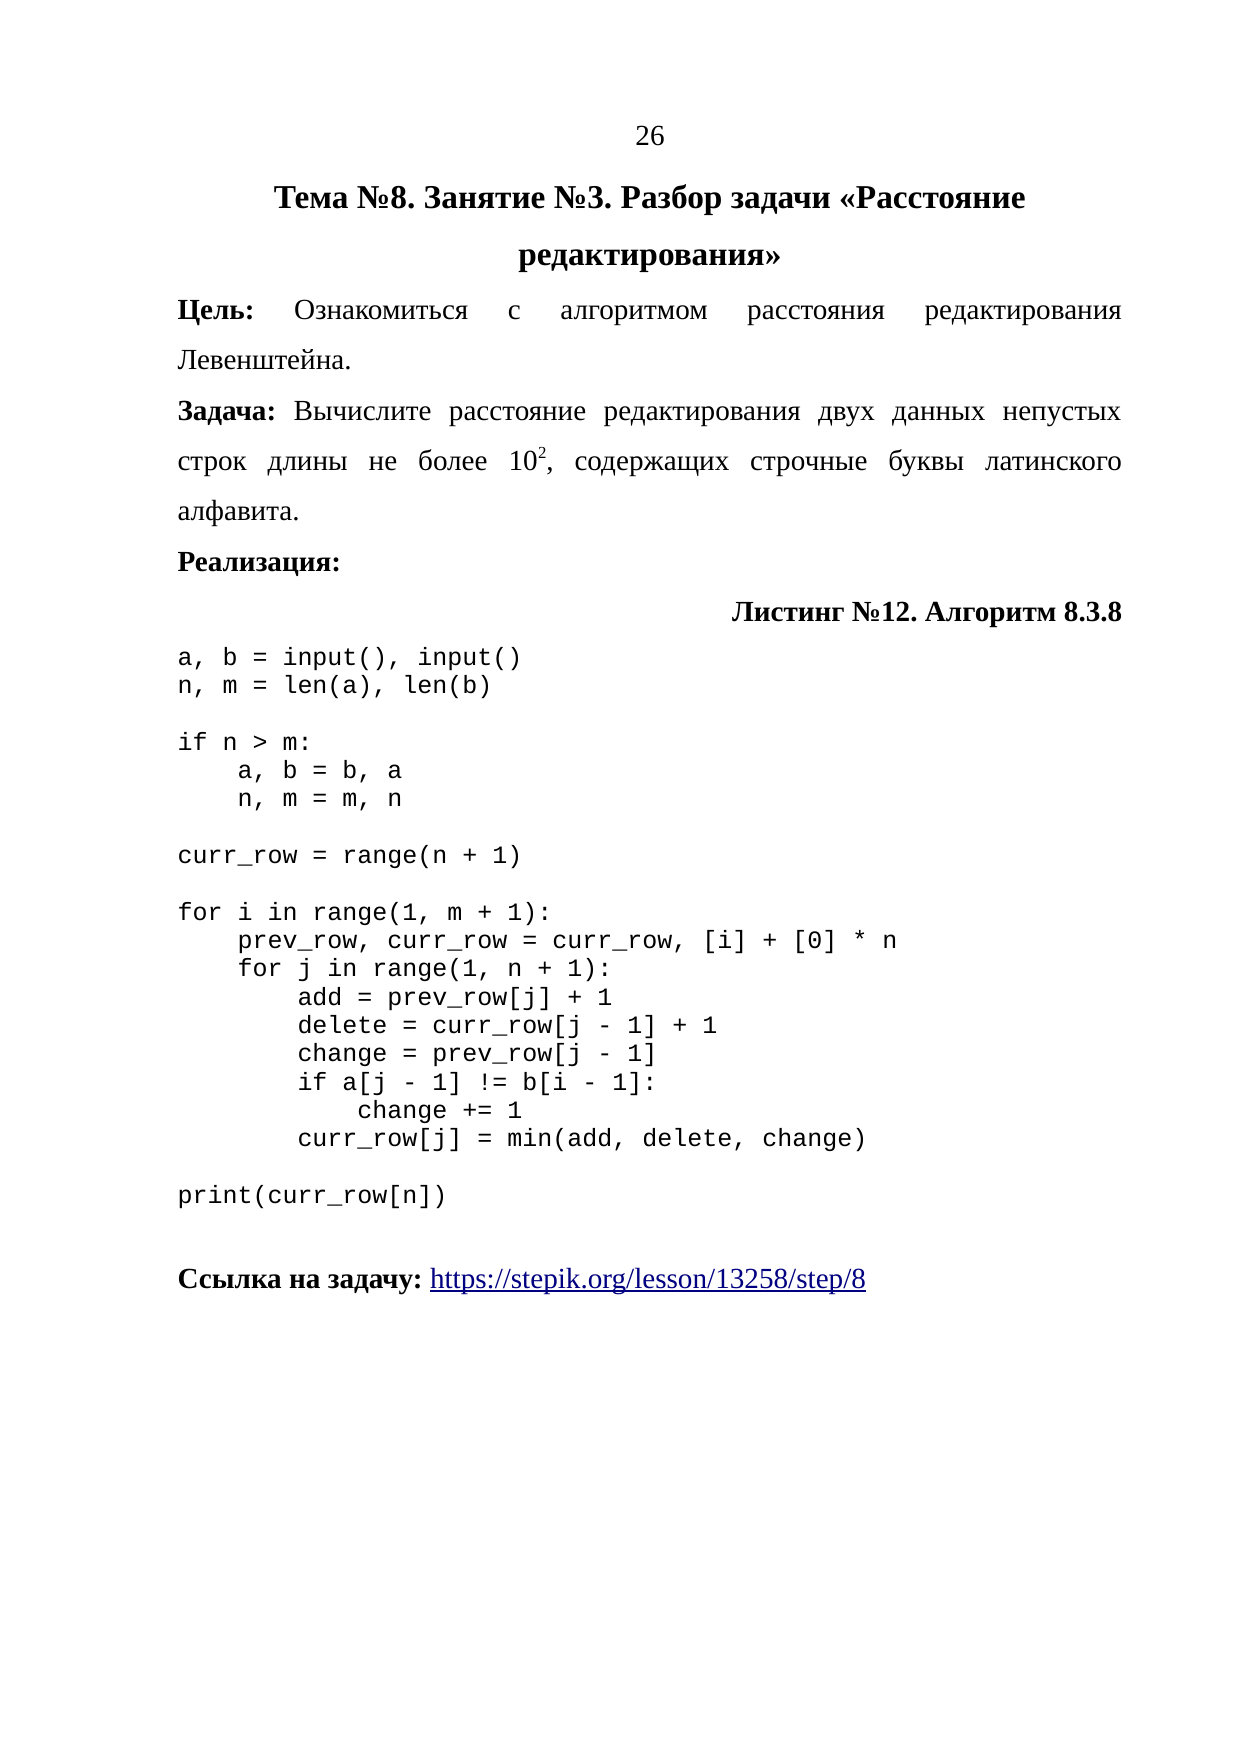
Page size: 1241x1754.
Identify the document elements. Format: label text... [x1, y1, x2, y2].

text delete = curr_row[j - 1] + 1 [177, 1013, 1122, 1041]
text Цель: Ознакомиться с алгоритмом расстояния редактирования Левенштейна. [177, 292, 1122, 376]
text if a[j - 1] != b[i - 1]: [177, 1069, 1122, 1098]
text change += 1 [177, 1098, 1122, 1126]
text a, b = input(), input() [177, 644, 1122, 673]
text if n > m: [177, 729, 1122, 758]
text add = prev_row[j] + 1 [177, 984, 1122, 1013]
text curr_row = range(n + 1) [177, 843, 1122, 871]
subtitle Тема №8. Занятие №3. Разбор задачи «Расстояние редактирования» [177, 177, 1122, 273]
text Задача: Вычислите расстояние редактирования двух данных непустых строк длины не более 102, содержащих строчные буквы латинского алфавита. [177, 393, 1122, 527]
text change = prev_row[j - 1] [177, 1041, 1122, 1069]
text Ссылка на задачу: https://stepik.org/lesson/13258/step/8 [177, 1261, 1122, 1295]
text prev_row, curr_row = curr_row, [i] + [0] * n [177, 928, 1122, 956]
text Листинг №12. Алгоритм 8.3.8 [177, 594, 1122, 628]
text for j in range(1, n + 1): [177, 956, 1122, 984]
text n, m = m, n [177, 786, 1122, 814]
text print(curr_row[n]) [177, 1183, 1122, 1211]
text n, m = len(a), len(b) [177, 673, 1122, 701]
text curr_row[j] = min(add, delete, change) [177, 1126, 1122, 1154]
text for i in range(1, m + 1): [177, 899, 1122, 928]
text a, b = b, a [177, 758, 1122, 786]
text Реализация: [177, 544, 1122, 577]
